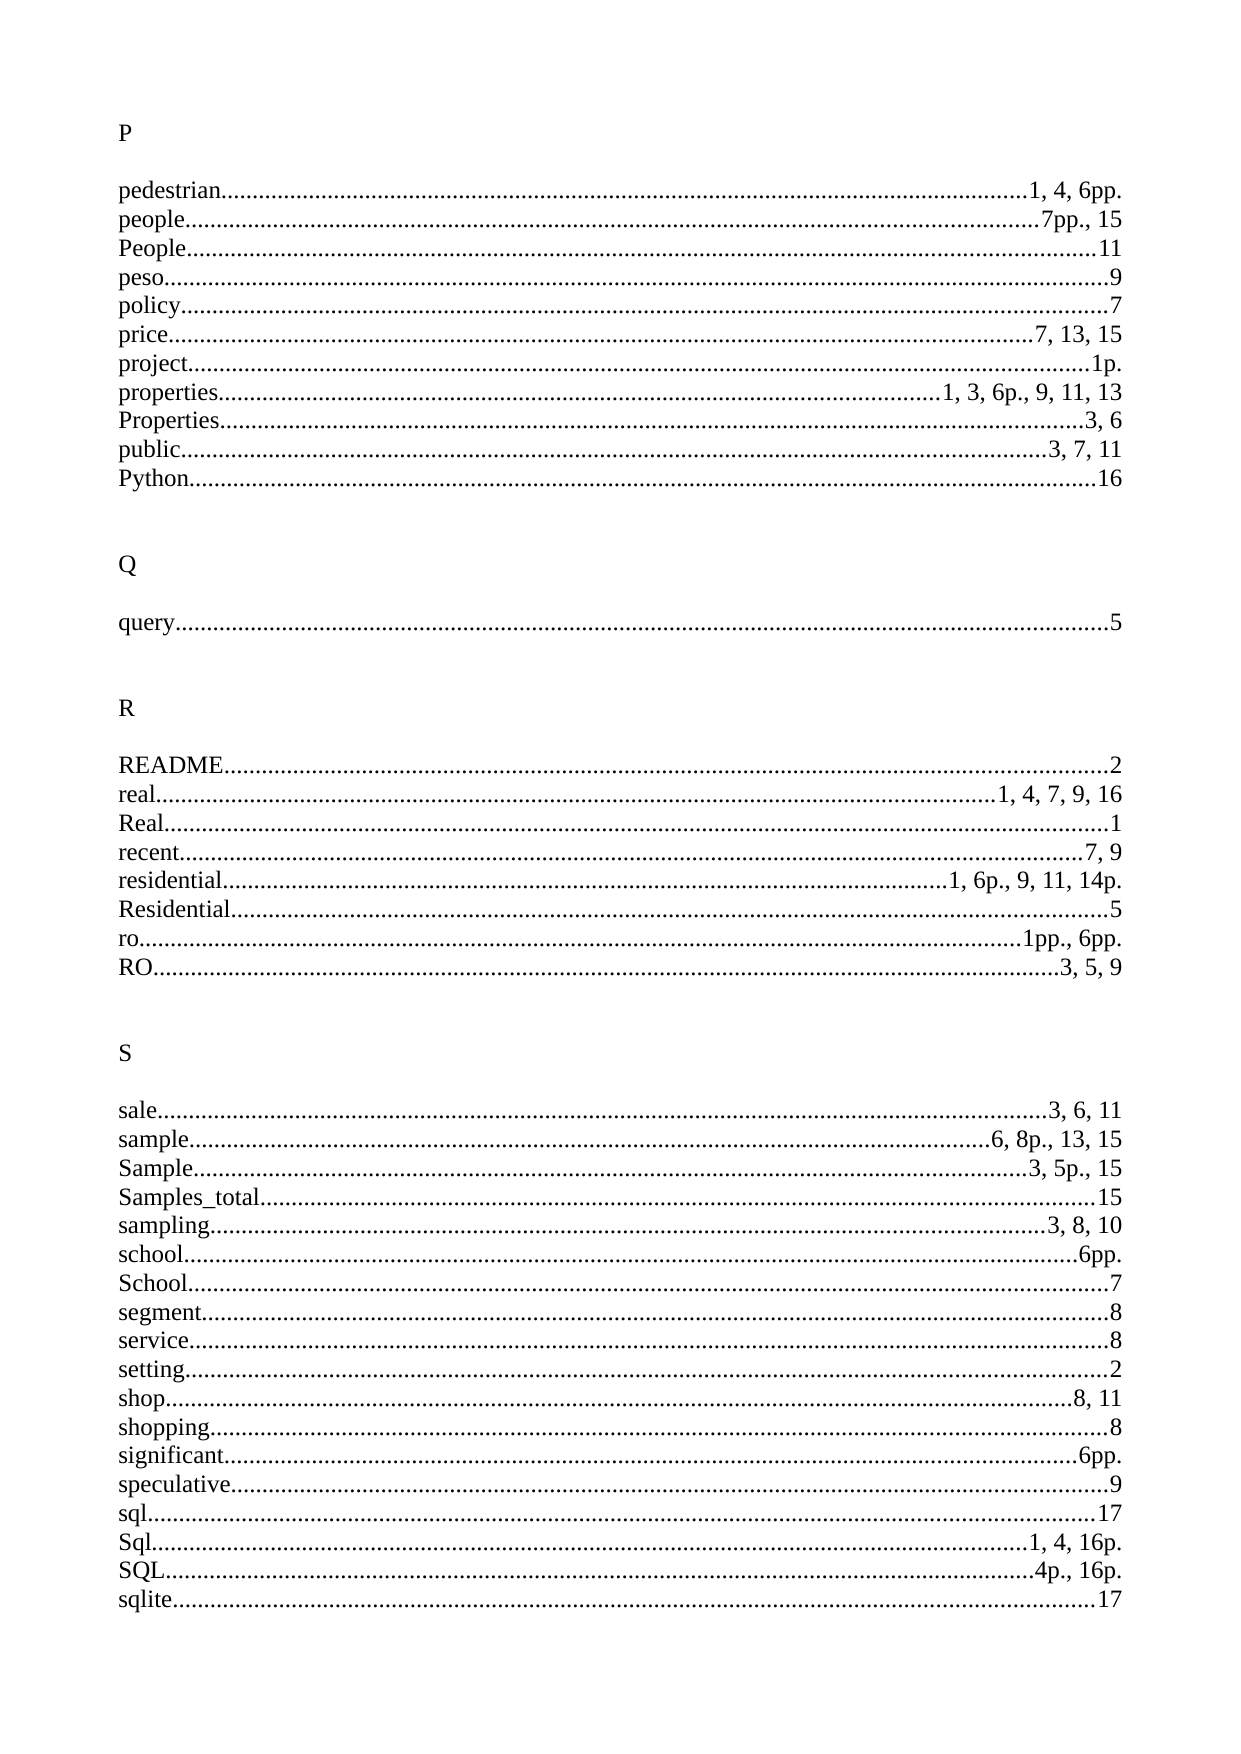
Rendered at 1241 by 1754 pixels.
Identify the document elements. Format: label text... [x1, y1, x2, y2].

text Samples_total 15 [118, 1182, 1122, 1211]
text Sample 3, 5p., 15 [118, 1153, 1122, 1182]
text significant 6pp. [118, 1441, 1122, 1469]
text query 5 [118, 607, 1122, 636]
text SQL 4p., 16p. [118, 1556, 1122, 1584]
text project 1p. [118, 348, 1122, 377]
text Q [118, 549, 1122, 578]
text segment 8 [118, 1297, 1122, 1326]
text recent 7, 9 [118, 837, 1122, 866]
text Properties 3, 6 [118, 406, 1122, 434]
text service 8 [118, 1326, 1122, 1354]
text Real 1 [118, 808, 1122, 837]
text RO 3, 5, 9 [118, 952, 1122, 981]
text peso 9 [118, 262, 1122, 291]
text residential 1, 6p., 9, 11, 14p. [118, 866, 1122, 894]
text pedestrian 1, 4, 6pp. [118, 176, 1122, 204]
text Residential 5 [118, 894, 1122, 923]
text speculative 9 [118, 1469, 1122, 1498]
text S [118, 1038, 1122, 1067]
text shopping 8 [118, 1412, 1122, 1441]
text shop 8, 11 [118, 1383, 1122, 1412]
text sampling 3, 8, 10 [118, 1211, 1122, 1239]
text School 7 [118, 1268, 1122, 1297]
text school 6pp. [118, 1239, 1122, 1268]
text real 1, 4, 7, 9, 16 [118, 779, 1122, 808]
text people 7pp., 15 [118, 204, 1122, 233]
text sqlite 17 [118, 1584, 1122, 1613]
text ro 1pp., 6pp. [118, 923, 1122, 952]
text Sql 1, 4, 16p. [118, 1527, 1122, 1556]
text sale 3, 6, 11 [118, 1096, 1122, 1124]
text P [118, 118, 1122, 147]
text setting 2 [118, 1354, 1122, 1383]
text policy 7 [118, 291, 1122, 319]
text public 3, 7, 11 [118, 434, 1122, 463]
text sql 17 [118, 1498, 1122, 1527]
text price 7, 13, 15 [118, 319, 1122, 348]
text sample 6, 8p., 13, 15 [118, 1124, 1122, 1153]
text properties 1, 3, 6p., 9, 11, 13 [118, 377, 1122, 406]
text Python 16 [118, 463, 1122, 492]
text README 2 [118, 751, 1122, 779]
text R [118, 693, 1122, 722]
text People 11 [118, 233, 1122, 262]
